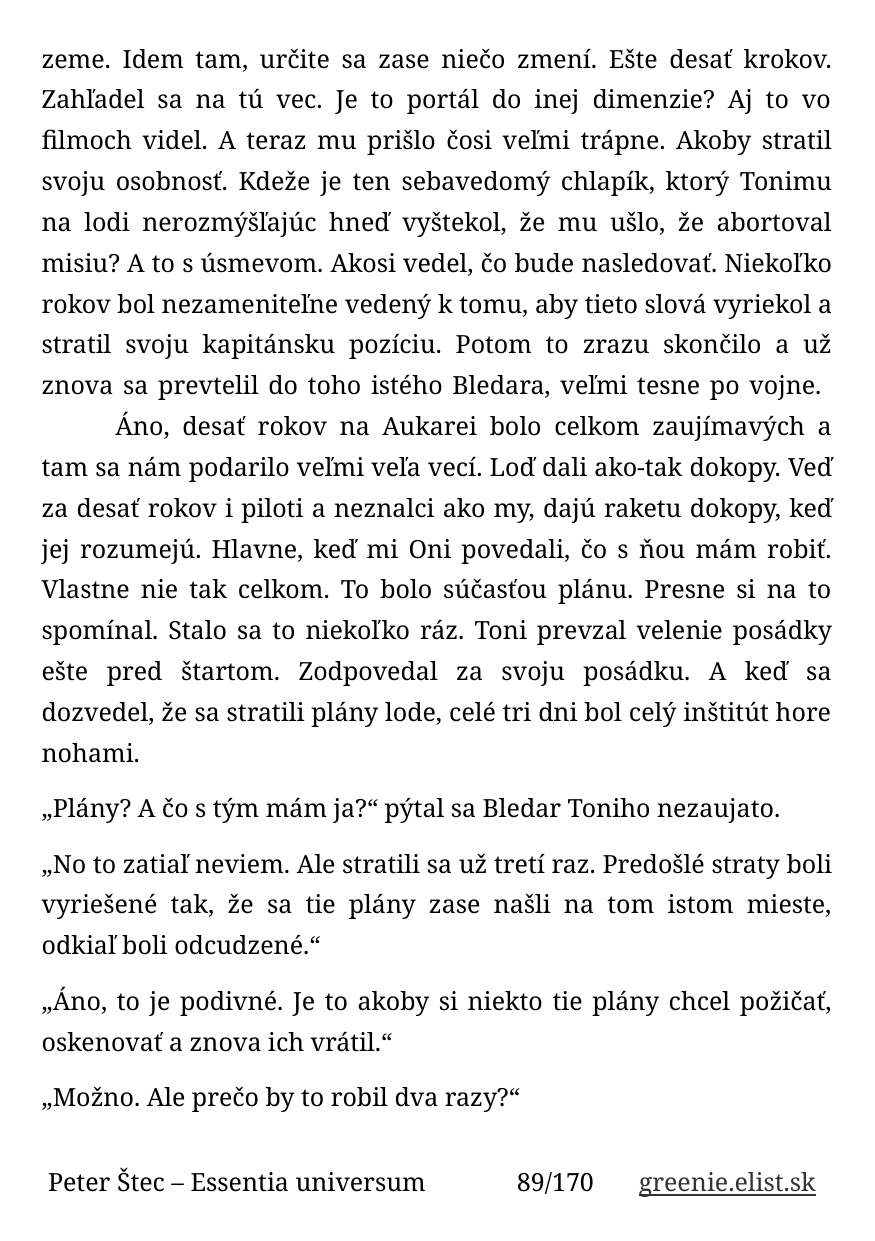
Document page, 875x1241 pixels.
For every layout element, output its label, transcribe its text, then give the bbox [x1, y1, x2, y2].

text „No to zatiaľ neviem. Ale stratili sa už tretí raz. Predošlé straty boli vyriešené tak, že sa tie plány zase našli na tom istom mieste, odkiaľ boli odcudzené.“ [41, 846, 833, 962]
text „Možno. Ale prečo by to robil dva razy?“ [41, 1080, 833, 1114]
text „Áno, to je podivné. Je to akoby si niekto tie plány chcel požičať, oskenovať a znova ich vrátil.“ [41, 983, 833, 1058]
text zeme. Idem tam, určite sa zase niečo zmení. Ešte desať krokov. Zahľadel sa na tú vec. Je to portál do inej dimenzie? Aj to vo filmoch videl. A teraz mu prišlo čosi veľmi trápne. Akoby stratil svoju osobnosť. Kdeže je ten sebavedomý chlapík, ktorý Tonimu na lodi nerozmýšľajúc hneď vyštekol, že mu ušlo, že abortoval misiu? A to s úsmevom. Akosi vedel, čo bude nasledovať. Niekoľko rokov bol nezameniteľne vedený k tomu, aby tieto slová vyriekol a stratil svoju kapitánsku pozíciu. Potom to zrazu skončilo a už znova sa prevtelil do toho istého Bledara, veľmi tesne po vojne. Áno, desať rokov na Aukarei bolo celkom zaujímavých a tam sa nám podarilo veľmi veľa vecí. Loď dali ako-tak dokopy. Veď za desať rokov i piloti a neznalci ako my, dajú raketu dokopy, keď jej rozumejú. Hlavne, keď mi Oni povedali, čo s ňou mám robiť. Vlastne nie tak celkom. To bolo súčasťou plánu. Presne si na to spomínal. Stalo sa to niekoľko ráz. Toni prevzal velenie posádky ešte pred štartom. Zodpovedal za svoju posádku. A keď sa dozvedel, že sa stratili plány lode, celé tri dni bol celý inštitút hore nohami. [41, 41, 833, 769]
text „Plány? A čo s tým mám ja?“ pýtal sa Bledar Toniho nezaujato. [41, 791, 833, 825]
